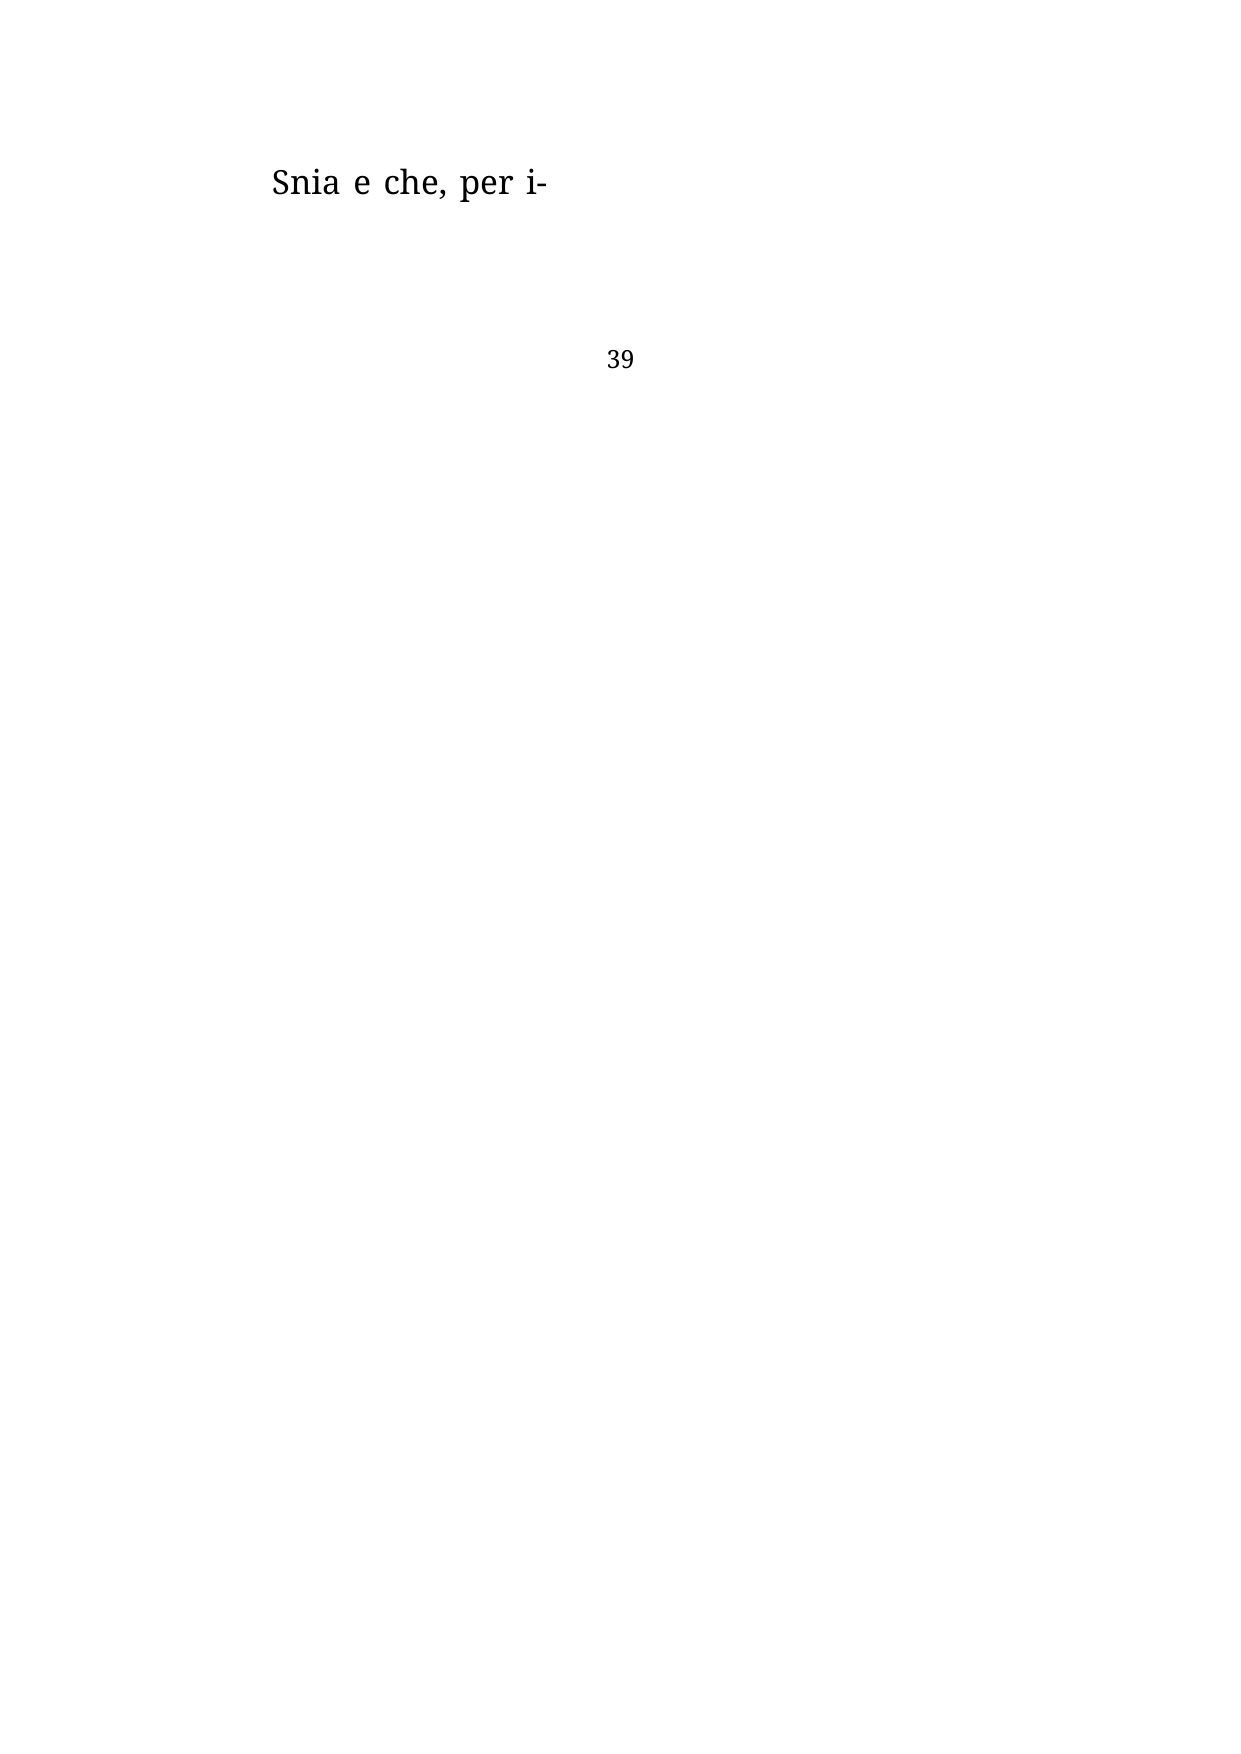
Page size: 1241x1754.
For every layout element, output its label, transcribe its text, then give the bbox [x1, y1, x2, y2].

text Snia e che, per i- [272, 164, 975, 202]
text 39 [602, 341, 638, 375]
